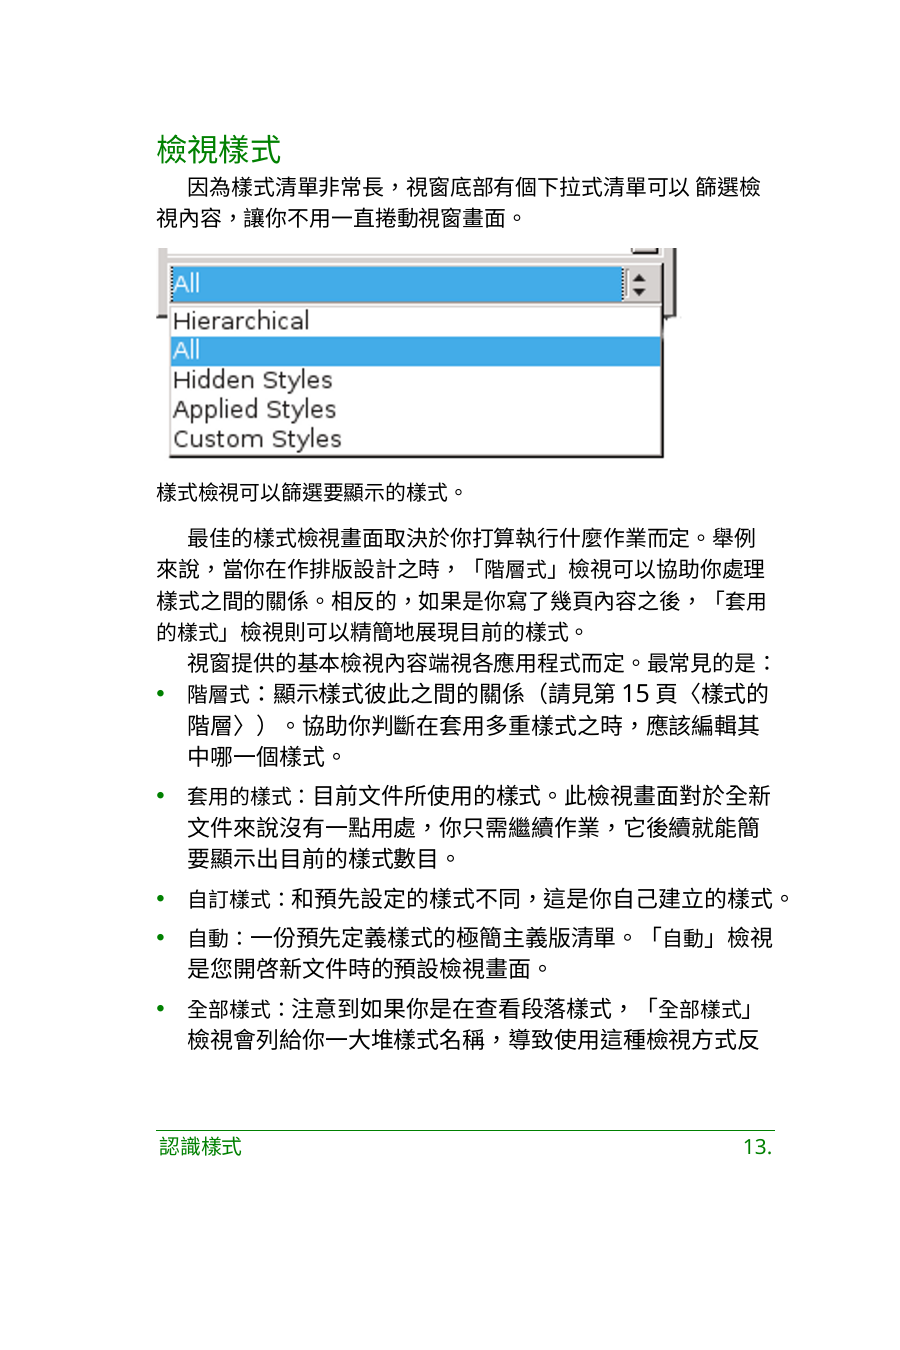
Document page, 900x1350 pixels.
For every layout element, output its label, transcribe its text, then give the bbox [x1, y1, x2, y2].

list 全部樣式：注意到如果你是在查看段落樣式，「全部樣式」檢視會列給你一大堆樣式名稱，導致使用這種檢視方式反 [156, 992, 775, 1055]
text 因為樣式清單非常長，視窗底部有個下拉式清單可以 篩選檢視內容，讓你不用一直捲動視窗畫面。 [156, 170, 775, 233]
text 最佳的樣式檢視畫面取決於你打算執行什麼作業而定。舉例來說，當你在作排版設計之時，「階層式」檢視可以協助你處理樣式之間的關係。相反的，如果是你寫了幾頁內容之後，「套用的樣式」檢視則可以精簡地展現目前的樣式。 [156, 522, 775, 647]
list 套用的樣式：目前文件所使用的樣式。此檢視畫面對於全新文件來說沒有一點用處，你只需繼續作業，它後續就能簡要顯示出目前的樣式數目。 [156, 780, 775, 874]
text 視窗提供的基本檢視內容端視各應用程式而定。最常見的是： [156, 647, 775, 678]
picture [156, 248, 682, 469]
list 自訂樣式：和預先設定的樣式不同，這是你自己建立的樣式。 [156, 882, 775, 913]
table_header [156, 248, 775, 471]
subtitle 檢視樣式 [156, 125, 775, 170]
list 階層式：顯示樣式彼此之間的關係（請見第？？頁〈樣式的階層〉）。協助你判斷在套用多重樣式之時，應該編輯其中哪一個樣式。 [156, 678, 775, 772]
list 自動：一份預先定義樣式的極簡主義版清單。「自動」檢視是您開啓新文件時的預設檢視畫面。 [156, 922, 775, 984]
table_cell 樣式檢視可以篩選要顯示的樣式。 [156, 471, 775, 506]
